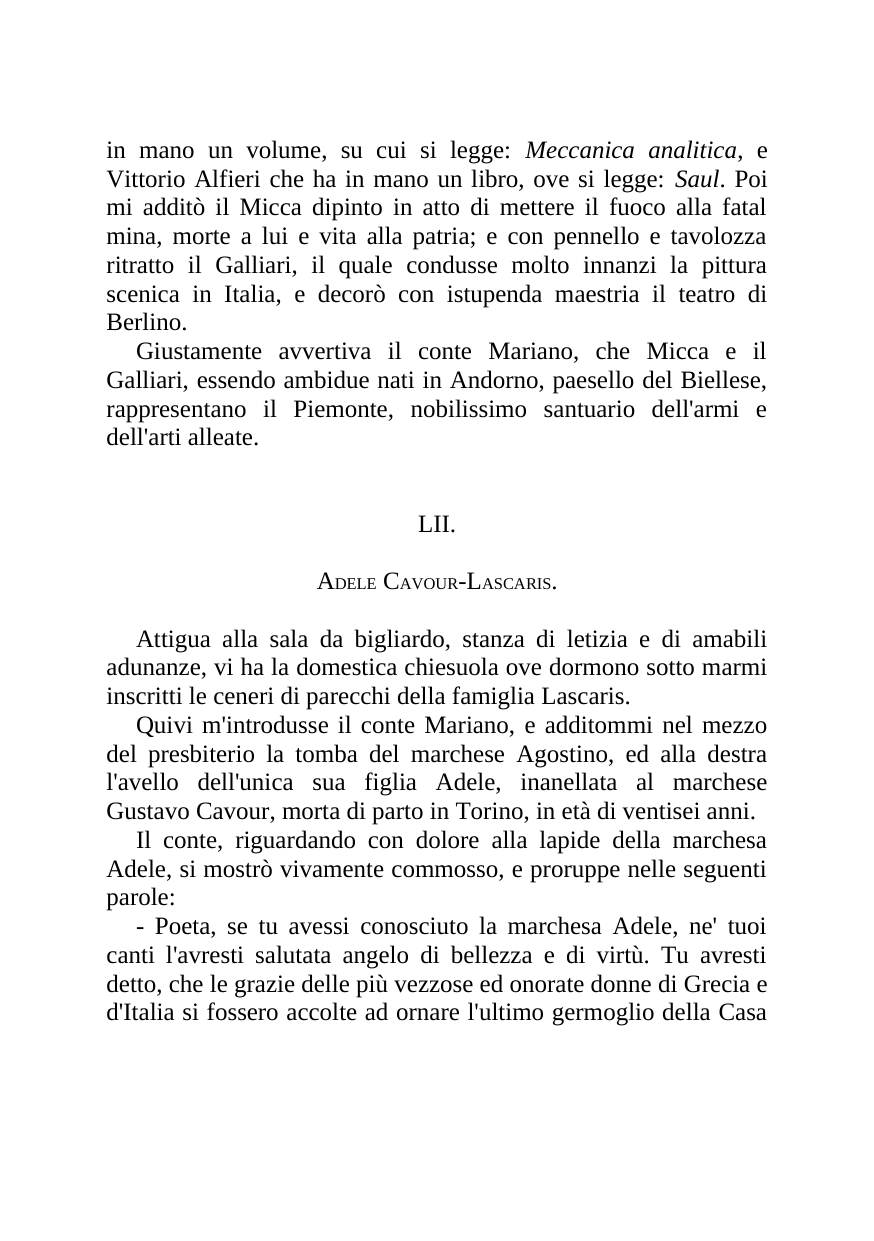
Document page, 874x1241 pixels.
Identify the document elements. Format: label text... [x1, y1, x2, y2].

text LII. [106, 509, 768, 537]
text Adele Cavour-Lascaris. [106, 566, 768, 595]
text Quivi m'introdusse il conte Mariano, e additommi nel mezzo del presbiterio la tomba del marchese Agostino, ed alla destra l'avello dell'unica sua figlia Adele, inanellata al marchese Gustavo Cavour, morta di parto in Torino, in età di ventisei anni. [106, 710, 768, 825]
text in mano un volume, su cui si legge: Meccanica analitica, e Vittorio Alfieri che ha in mano un libro, ove si legge: Saul. Poi mi additò il Micca dipinto in atto di mettere il fuoco alla fatal mina, morte a lui e vita alla patria; e con pennello e tavolozza ritratto il Galliari, il quale condusse molto innanzi la pittura scenica in Italia, e decorò con istupenda maestria il teatro di Berlino. [106, 135, 768, 336]
text - Poeta, se tu avessi conosciuto la marchesa Adele, ne' tuoi canti l'avresti salutata angelo di bellezza e di virtù. Tu avresti detto, che le grazie delle più vezzose ed onorate donne di Grecia e d'Italia si fossero accolte ad ornare l'ultimo germoglio della Casa [106, 911, 768, 1026]
text Giustamente avvertiva il conte Mariano, che Micca e il Galliari, essendo ambidue nati in Andorno, paesello del Biellese, rappresentano il Piemonte, nobilissimo santuario dell'armi e dell'arti alleate. [106, 336, 768, 451]
text Il conte, riguardando con dolore alla lapide della marchesa Adele, si mostrò vivamente commosso, e proruppe nelle seguenti parole: [106, 825, 768, 911]
text Attigua alla sala da bigliardo, stanza di letizia e di amabili adunanze, vi ha la domestica chiesuola ove dormono sotto marmi inscritti le ceneri di parecchi della famiglia Lascaris. [106, 624, 768, 710]
